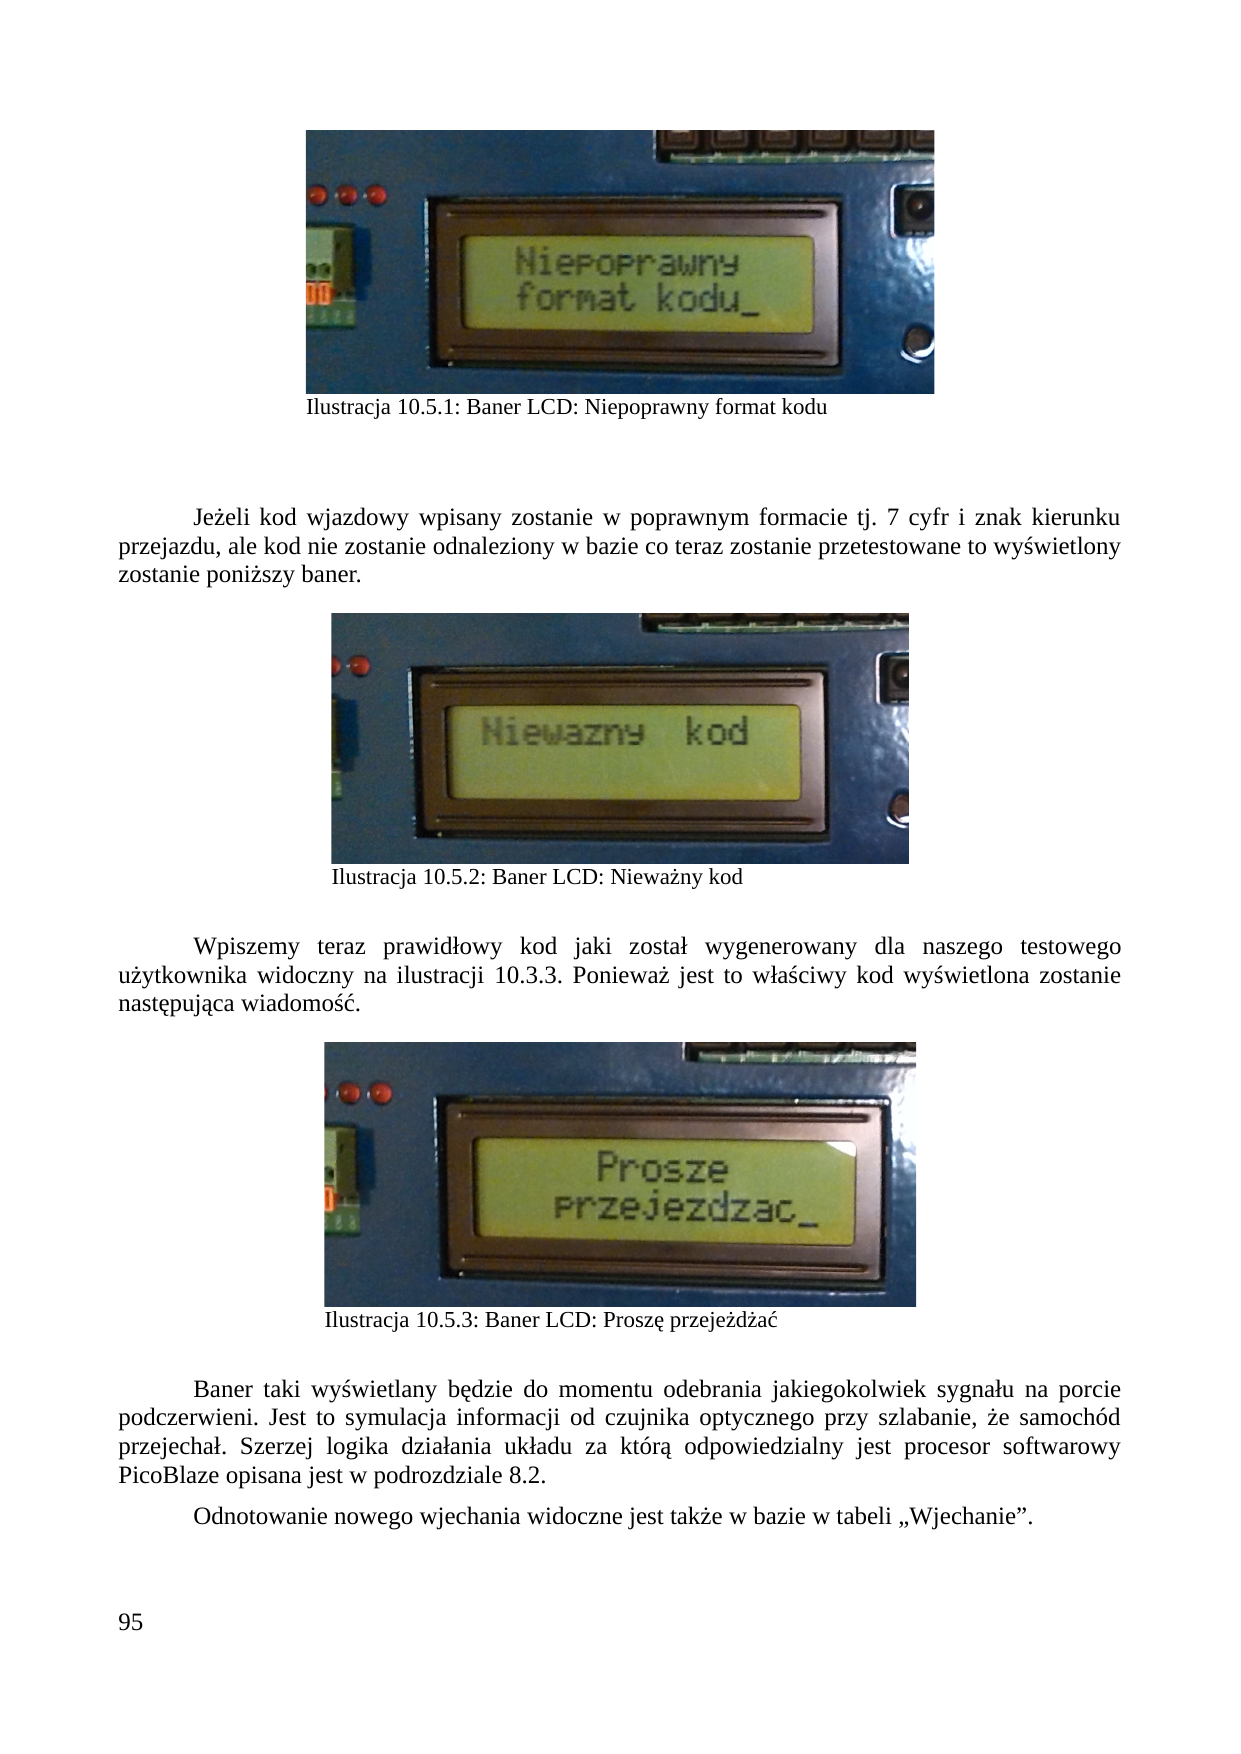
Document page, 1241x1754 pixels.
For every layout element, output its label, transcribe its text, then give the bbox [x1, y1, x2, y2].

text Baner taki wyświetlany będzie do momentu odebrania jakiegokolwiek sygnału na porcie podczerwieni. Jest to symulacja informacji od czujnika optycznego przy szlabanie, że samochód przejechał. Szerzej logika działania układu za którą odpowiedzialny jest procesor softwarowy PicoBlaze opisana jest w podrozdziale 8.2. [118, 1374, 1122, 1489]
text Jeżeli kod wjazdowy wpisany zostanie w poprawnym formacie tj. 7 cyfr i znak kierunku przejazdu, ale kod nie zostanie odnaleziony w bazie co teraz zostanie przetestowane to wyświetlony zostanie poniższy baner. [118, 502, 1122, 588]
text Ilustracja 10.5.2: Baner LCD: Nieważny kod [331, 864, 909, 890]
picture [305, 130, 935, 394]
text Odnotowanie nowego wjechania widoczne jest także w bazie w tabeli „Wjechanie”. [118, 1501, 1122, 1530]
text Wpiszemy teraz prawidłowy kod jaki został wygenerowany dla naszego testowego użytkownika widoczny na ilustracji 10.3.3. Ponieważ jest to właściwy kod wyświetlona zostanie następująca wiadomość. [118, 931, 1122, 1017]
text Ilustracja 10.5.3: Baner LCD: Proszę przejeżdżać [324, 1307, 916, 1332]
picture [324, 1042, 917, 1307]
picture [331, 613, 909, 864]
text Ilustracja 10.5.1: Baner LCD: Niepoprawny format kodu [306, 394, 934, 419]
